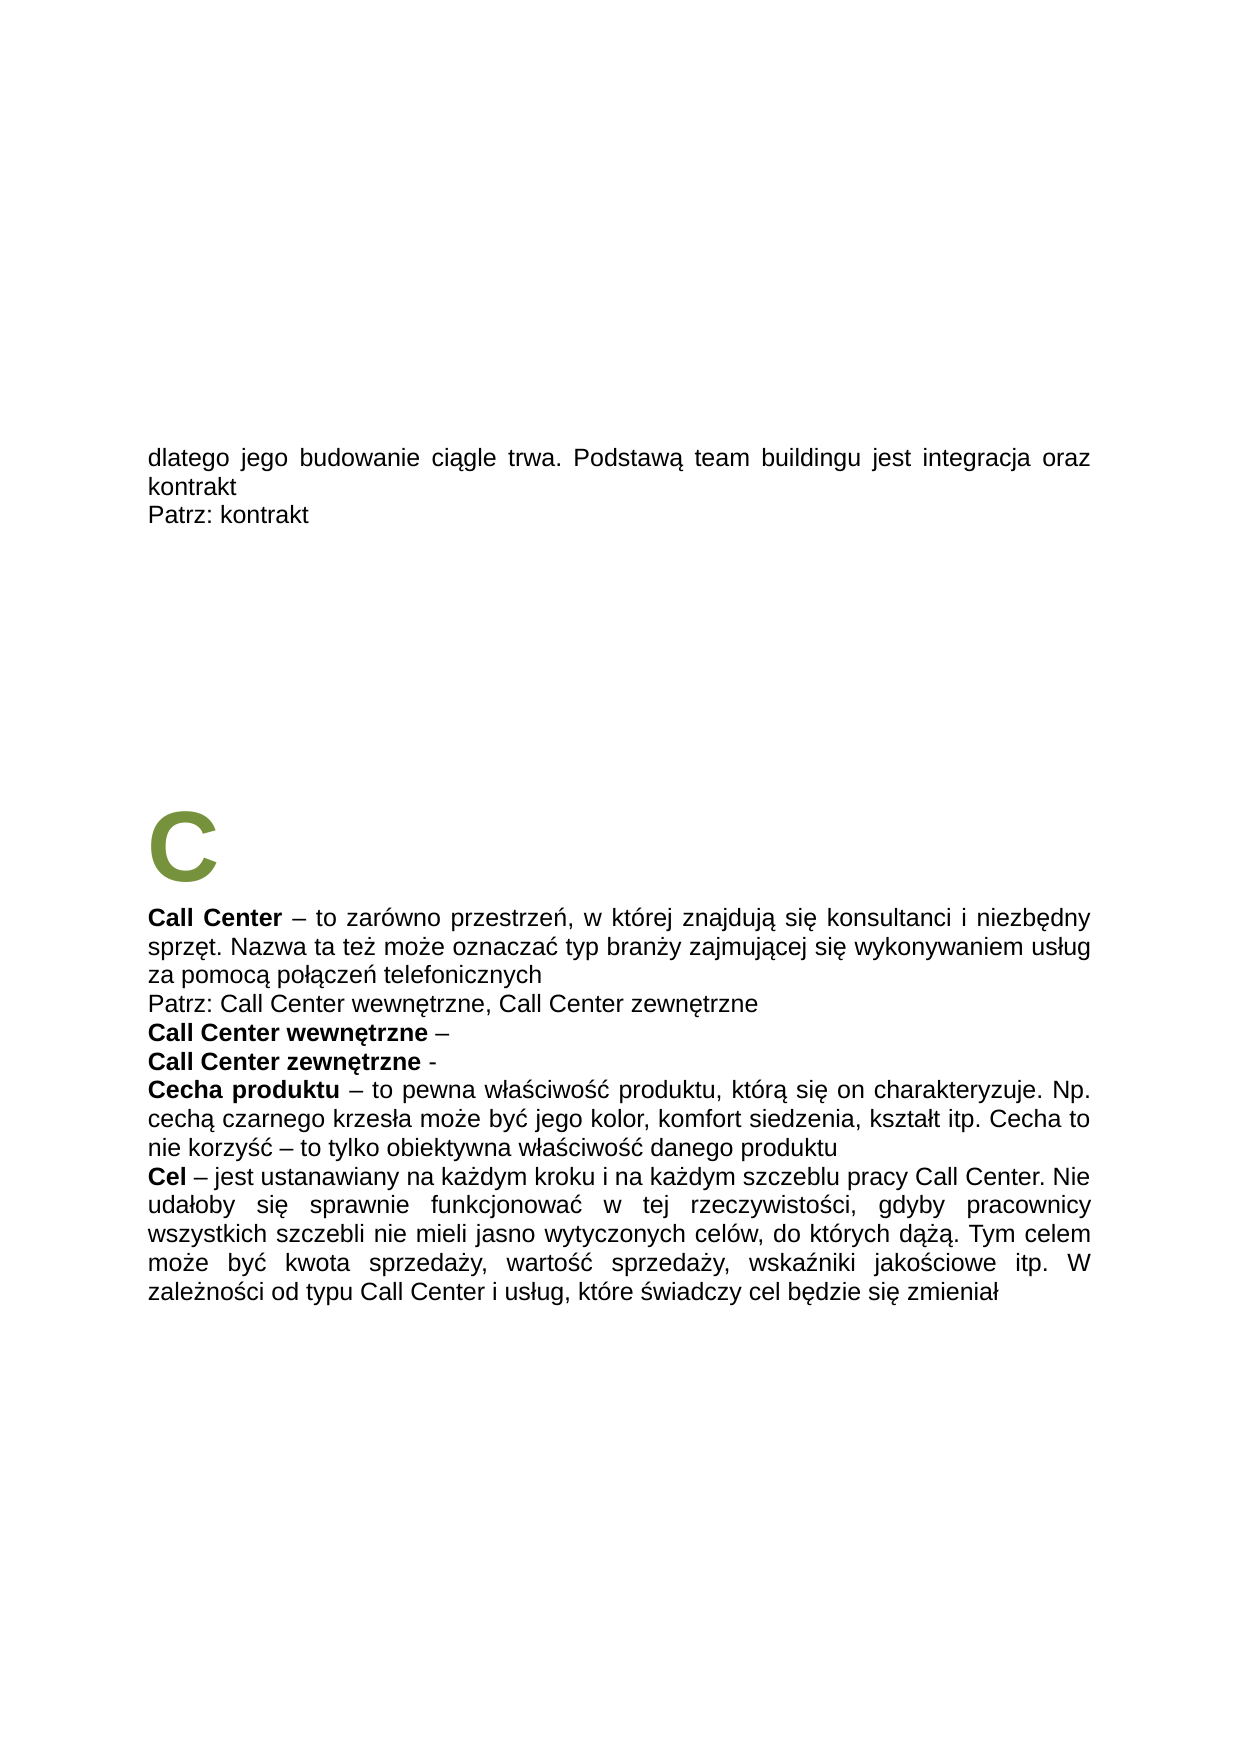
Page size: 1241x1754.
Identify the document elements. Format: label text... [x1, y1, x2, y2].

text Call Center wewnętrzne – [148, 1018, 1092, 1047]
text Call Center – to zarówno przestrzeń, w której znajdują się konsultanci i niezbędny sprzęt. Nazwa ta też może oznaczać typ branży zajmującej się wykonywaniem usług za pomocą połączeń telefonicznych [148, 903, 1092, 989]
text Patrz: Call Center wewnętrzne, Call Center zewnętrzne [148, 989, 1092, 1018]
text Cel – jest ustanawiany na każdym kroku i na każdym szczeblu pracy Call Center. Nie udałoby się sprawnie funkcjonować w tej rzeczywistości, gdyby pracownicy wszystkich szczebli nie mieli jasno wytyczonych celów, do których dążą. Tym celem może być kwota sprzedaży, wartość sprzedaży, wskaźniki jakościowe itp. W zależności od typu Call Center i usług, które świadczy cel będzie się zmieniał [148, 1162, 1092, 1306]
text C [148, 788, 1092, 903]
text Call Center zewnętrzne - [148, 1047, 1092, 1076]
text Patrz: kontrakt [148, 501, 1092, 529]
text Cecha produktu – to pewna właściwość produktu, którą się on charakteryzuje. Np. cechą czarnego krzesła może być jego kolor, komfort siedzenia, kształt itp. Cecha to nie korzyść – to tylko obiektywna właściwość danego produktu [148, 1076, 1092, 1162]
text dlatego jego budowanie ciągle trwa. Podstawą team buildingu jest integracja oraz kontrakt [148, 443, 1092, 501]
